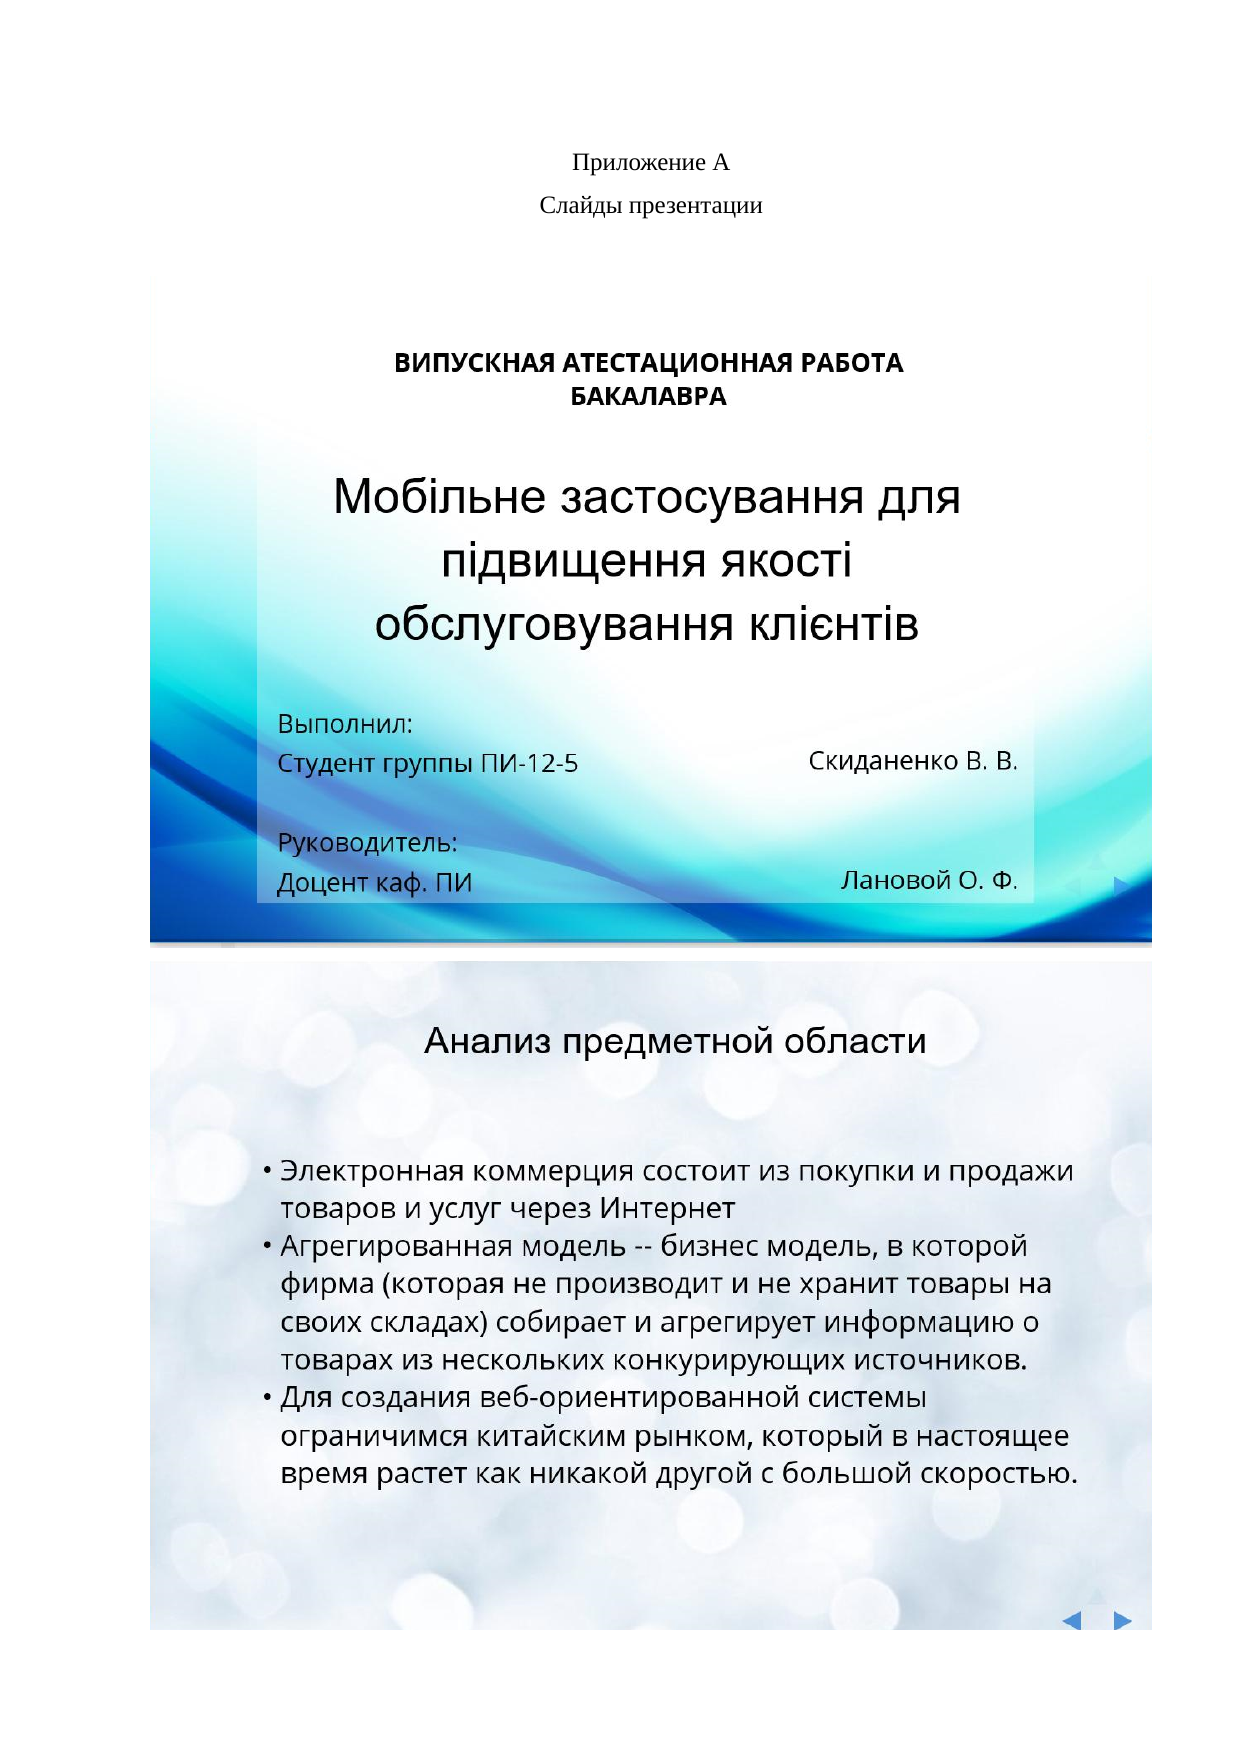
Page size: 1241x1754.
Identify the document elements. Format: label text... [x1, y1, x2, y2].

text Слайды презентации [150, 190, 1152, 219]
text Приложение А [150, 147, 1152, 176]
